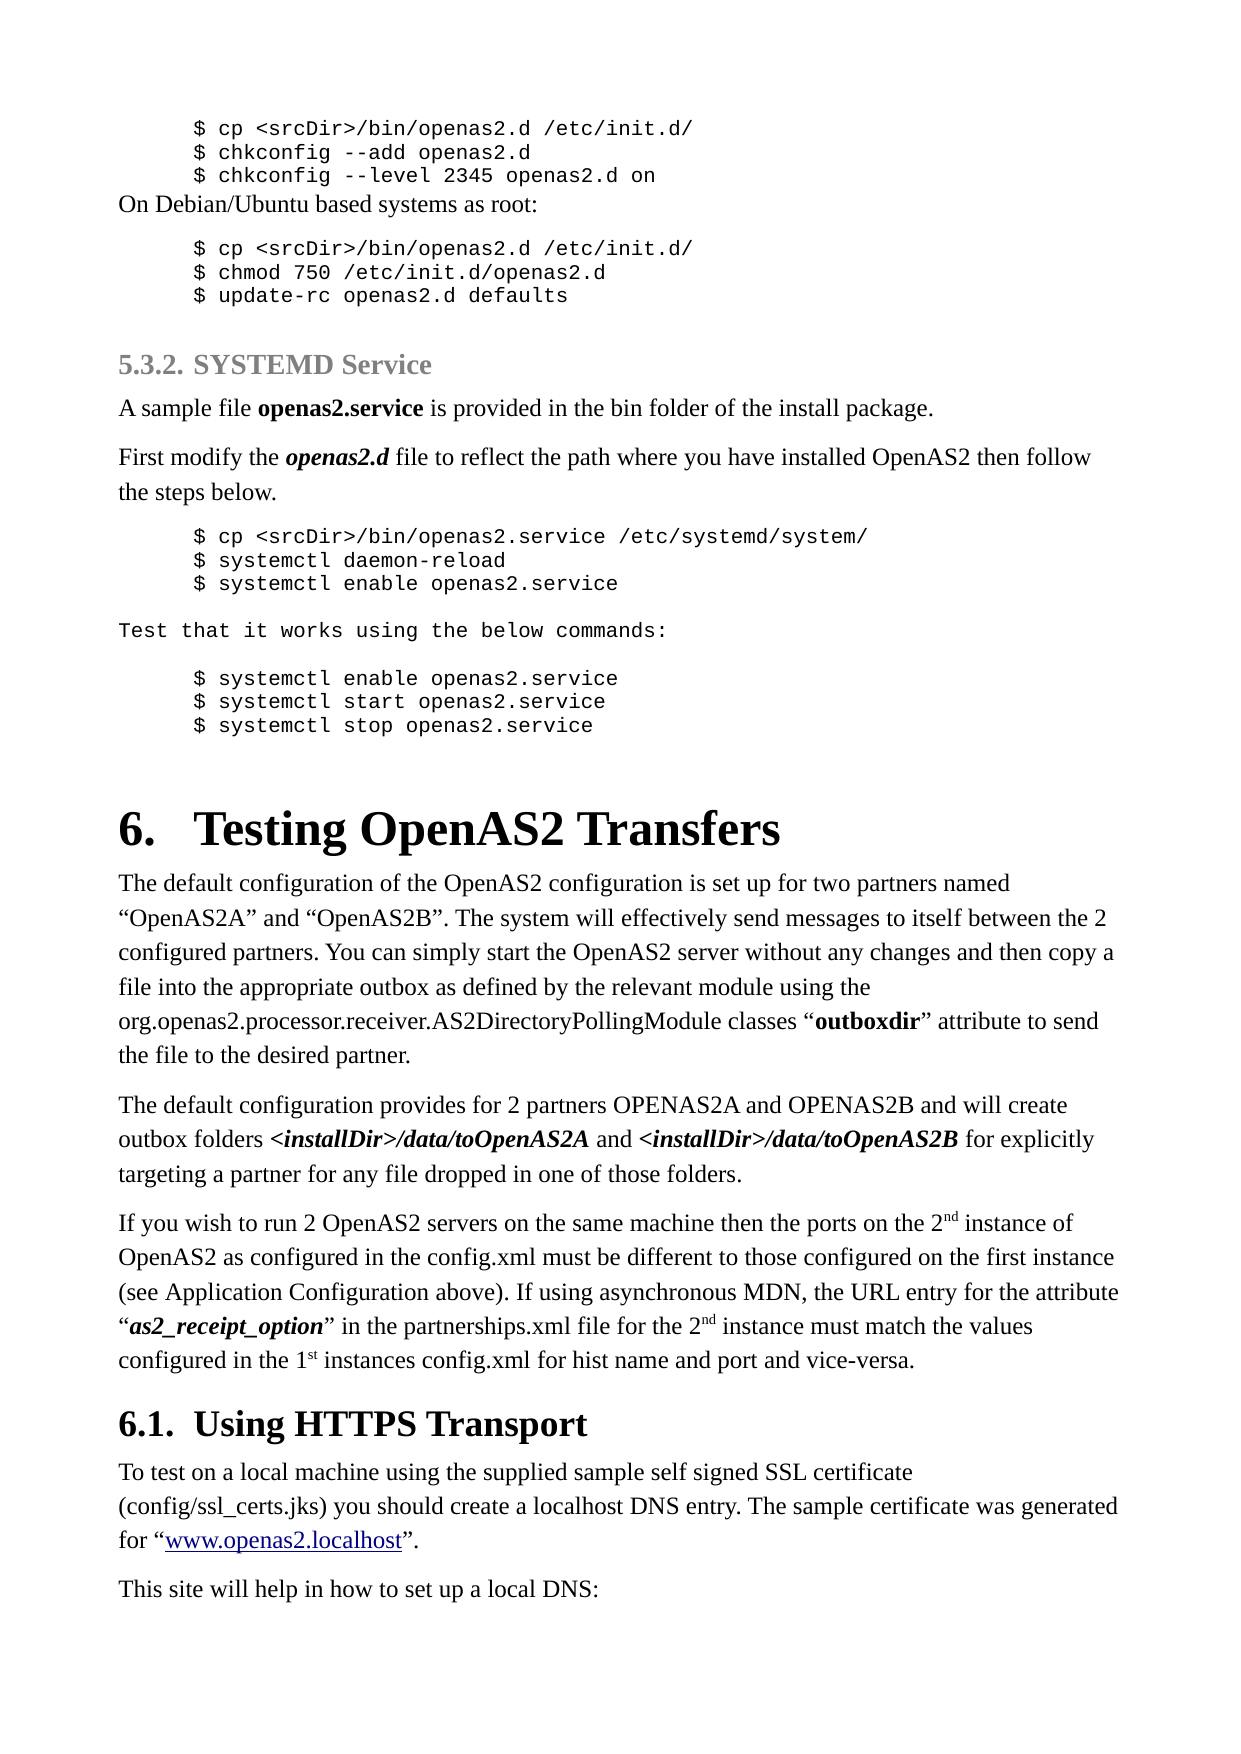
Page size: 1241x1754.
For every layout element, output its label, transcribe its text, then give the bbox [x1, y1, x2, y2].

subtitle Testing OpenAS2 Transfers [118, 798, 1122, 856]
text A sample file openas2.service is provided in the bin folder of the install package. [118, 393, 1122, 422]
text $ cp <srcDir>/bin/openas2.service /etc/systemd/system/ [193, 526, 1122, 549]
subtitle SYSTEMD Service [118, 347, 1122, 381]
text On Debian/Ubuntu based systems as root: [118, 189, 1122, 218]
text $ chmod 750 /etc/init.d/openas2.d [193, 262, 1122, 285]
subtitle Using HTTPS Transport [118, 1401, 1122, 1444]
text $ chkconfig --add openas2.d [193, 142, 1122, 165]
text $ update-rc openas2.d defaults [193, 285, 1122, 309]
text $ systemctl enable openas2.service [193, 573, 1122, 597]
text To test on a local machine using the supplied sample self signed SSL certificate (config/ssl_certs.jks) you should create a localhost DNS entry. The sample certificate was generated for “www.openas2.localhost”. [118, 1457, 1122, 1554]
text $ systemctl enable openas2.service $ systemctl start openas2.service $ systemctl stop openas2.service [193, 644, 1122, 739]
text $ cp <srcDir>/bin/openas2.d /etc/init.d/ [193, 118, 1122, 142]
text $ chkconfig --level 2345 openas2.d on [193, 165, 1122, 189]
text This site will help in how to set up a local DNS: [118, 1574, 1122, 1603]
text The default configuration of the OpenAS2 configuration is set up for two partners named “OpenAS2A” and “OpenAS2B”. The system will effectively send messages to itself between the 2 configured partners. You can simply start the OpenAS2 server without any changes and then copy a file into the appropriate outbox as defined by the relevant module using the org.openas2.processor.receiver.AS2DirectoryPollingModule classes “outboxdir” attribute to send the file to the desired partner. [118, 868, 1122, 1069]
text $ cp <srcDir>/bin/openas2.d /etc/init.d/ [193, 238, 1122, 262]
text The default configuration provides for 2 partners OPENAS2A and OPENAS2B and will create outbox folders <installDir>/data/toOpenAS2A and <installDir>/data/toOpenAS2B for explicitly targeting a partner for any file dropped in one of those folders. [118, 1090, 1122, 1187]
text $ systemctl daemon-reload [193, 549, 1122, 573]
text If you wish to run 2 OpenAS2 servers on the same machine then the ports on the 2nd instance of OpenAS2 as configured in the config.xml must be different to those configured on the first instance (see Application Configuration above). If using asynchronous MDN, the URL entry for the attribute “as2_receipt_option” in the partnerships.xml file for the 2nd instance must match the values configured in the 1st instances config.xml for hist name and port and vice-versa. [118, 1208, 1122, 1374]
text First modify the openas2.d file to reflect the path where you have installed OpenAS2 then follow the steps below. [118, 442, 1122, 506]
text Test that it works using the below commands: [118, 621, 1122, 644]
